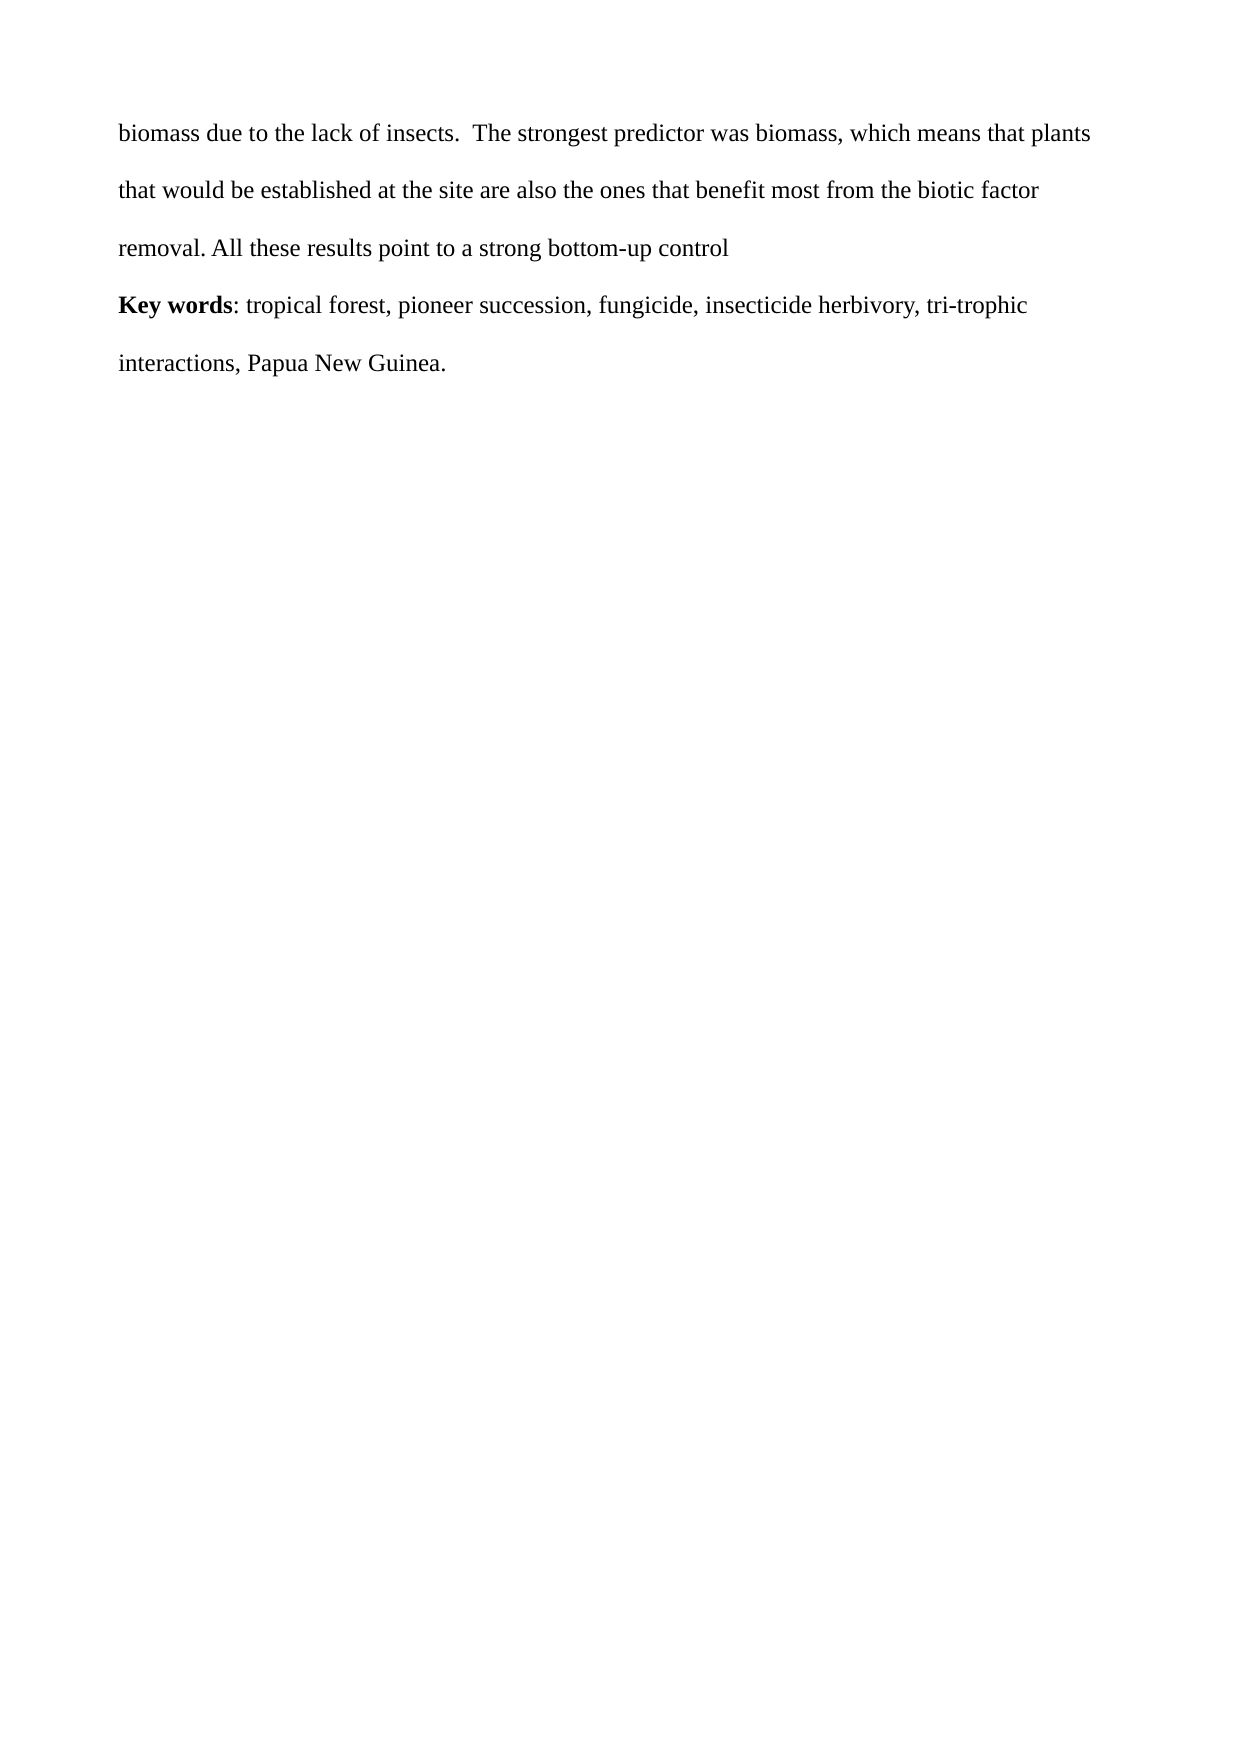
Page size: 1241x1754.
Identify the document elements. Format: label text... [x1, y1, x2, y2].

text biomass due to the lack of insects. The strongest predictor was biomass, which means that plants that would be established at the site are also the ones that benefit most from the biotic factor removal. All these results point to a strong bottom-up control [118, 118, 1122, 262]
text Key words: tropical forest, pioneer succession, fungicide, insecticide herbivory, tri-trophic interactions, Papua New Guinea. [118, 291, 1122, 377]
